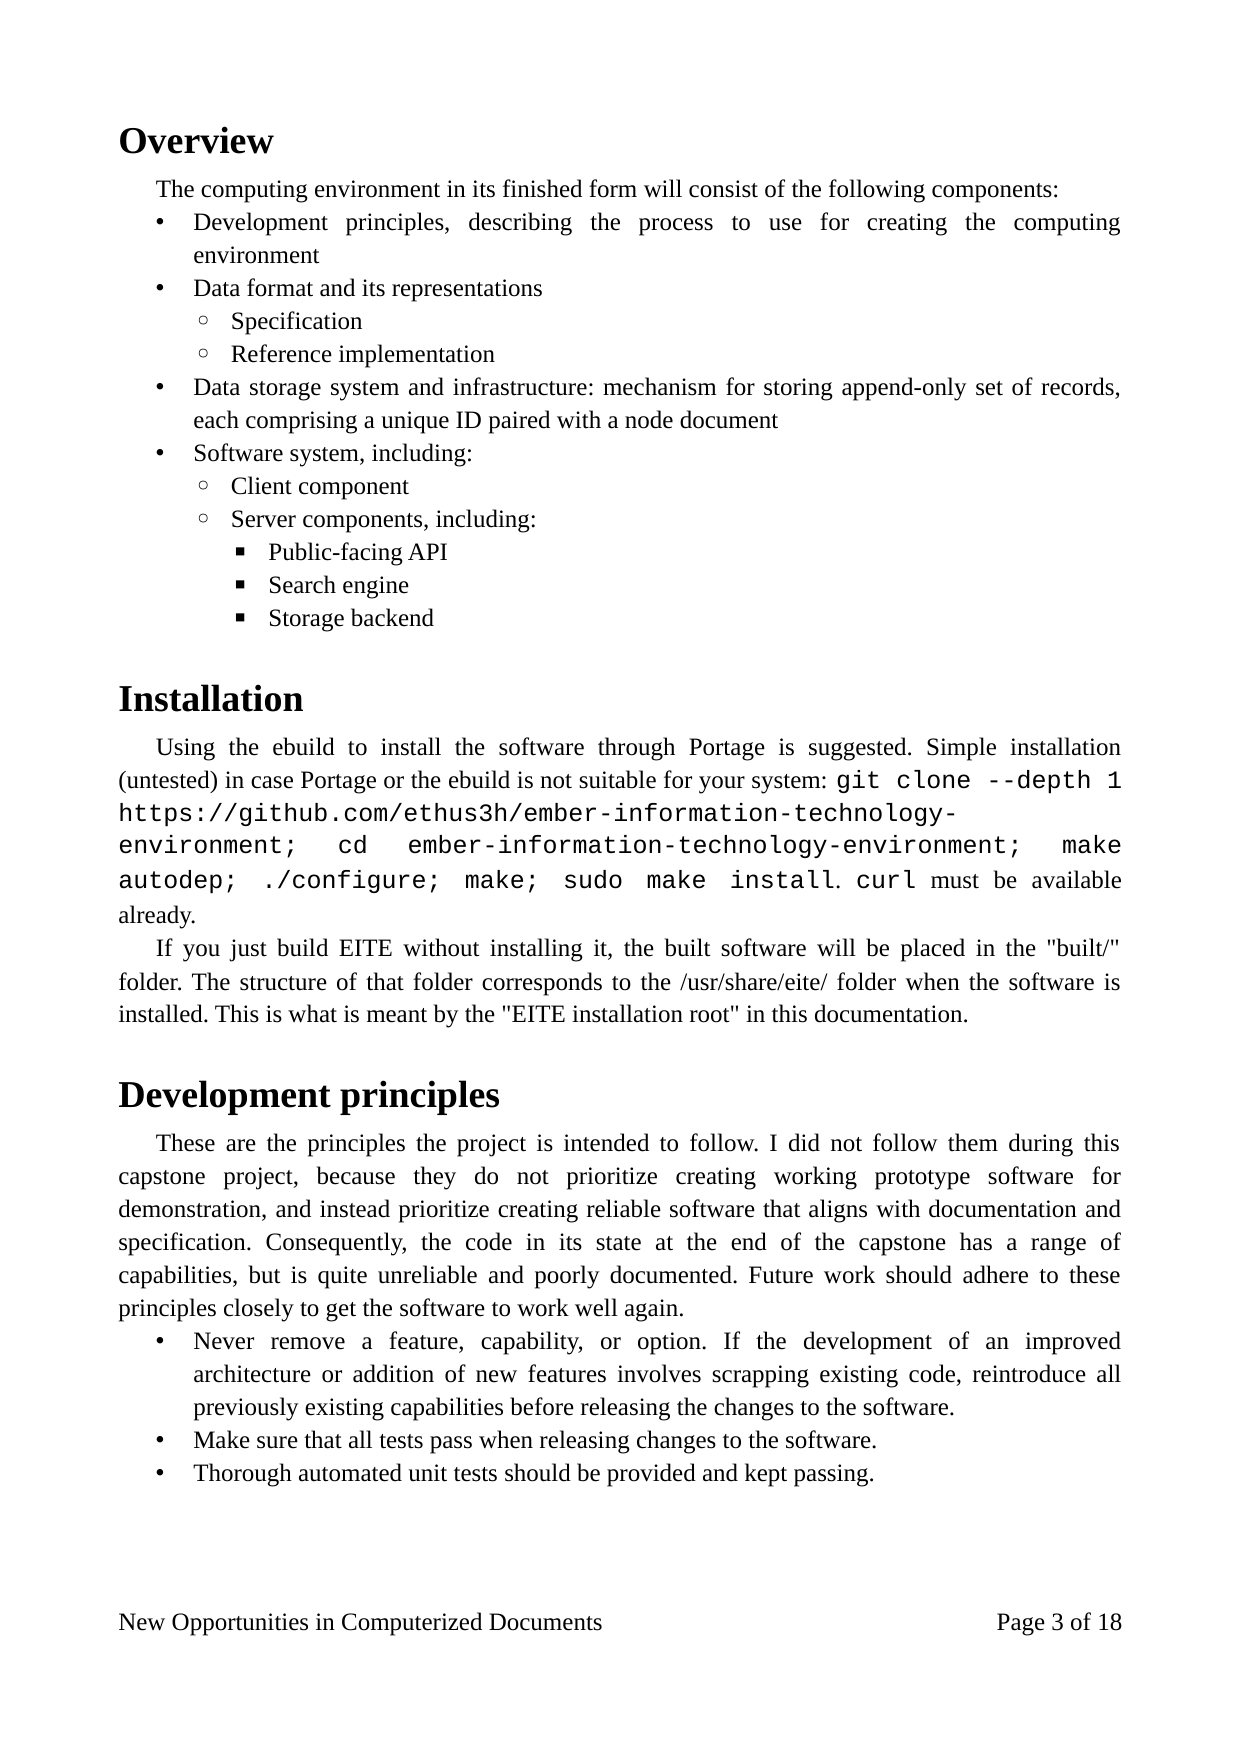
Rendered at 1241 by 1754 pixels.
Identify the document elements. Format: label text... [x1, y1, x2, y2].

list Specification [193, 306, 1122, 335]
text The computing environment in its finished form will consist of the following components: [118, 174, 1122, 203]
text These are the principles the project is intended to follow. I did not follow them during this capstone project, because they do not prioritize creating working prototype software for demonstration, and instead prioritize creating reliable software that aligns with documentation and specification. Consequently, the code in its state at the end of the capstone has a range of capabilities, but is quite unreliable and poorly documented. Future work should adhere to these principles closely to get the software to work well again. [118, 1128, 1122, 1322]
list Thorough automated unit tests should be provided and kept passing. [156, 1458, 1122, 1487]
list Reference implementation [193, 339, 1122, 368]
list Server components, including: [193, 504, 1122, 533]
list Software system, including: [156, 438, 1122, 467]
list Client component [193, 471, 1122, 500]
subtitle Installation [118, 676, 1122, 720]
subtitle Development principles [118, 1072, 1122, 1116]
text If you just build EITE without installing it, the built software will be placed in the "built/" folder. The structure of that folder corresponds to the /usr/share/eite/ folder when the software is installed. This is what is meant by the "EITE installation root" in this documentation. [118, 933, 1122, 1028]
list Data format and its representations [156, 273, 1122, 302]
list Public-facing API [231, 537, 1122, 566]
list Make sure that all tests pass when releasing changes to the software. [156, 1426, 1122, 1454]
list Data storage system and infrastructure: mechanism for storing append-only set of records, each comprising a unique ID paired with a node document [156, 372, 1122, 434]
subtitle Overview [118, 118, 1122, 162]
list Never remove a feature, capability, or option. If the development of an improved architecture or addition of new features involves scrapping existing code, reintroduce all previously existing capabilities before releasing the changes to the software. [156, 1326, 1122, 1421]
text Using the ebuild to install the software through Portage is suggested. Simple installation (untested) in case Portage or the ebuild is not suitable for your system: git clone --depth 1 https://github.com/ethus3h/ember-information-technology-environment; cd ember-information-technology-environment; make autodep; ./configure; make; sudo make install. curl must be available already. [118, 732, 1122, 929]
list Development principles, describing the process to use for creating the computing environment [156, 207, 1122, 269]
list Storage backend [231, 603, 1122, 632]
list Search engine [231, 571, 1122, 599]
